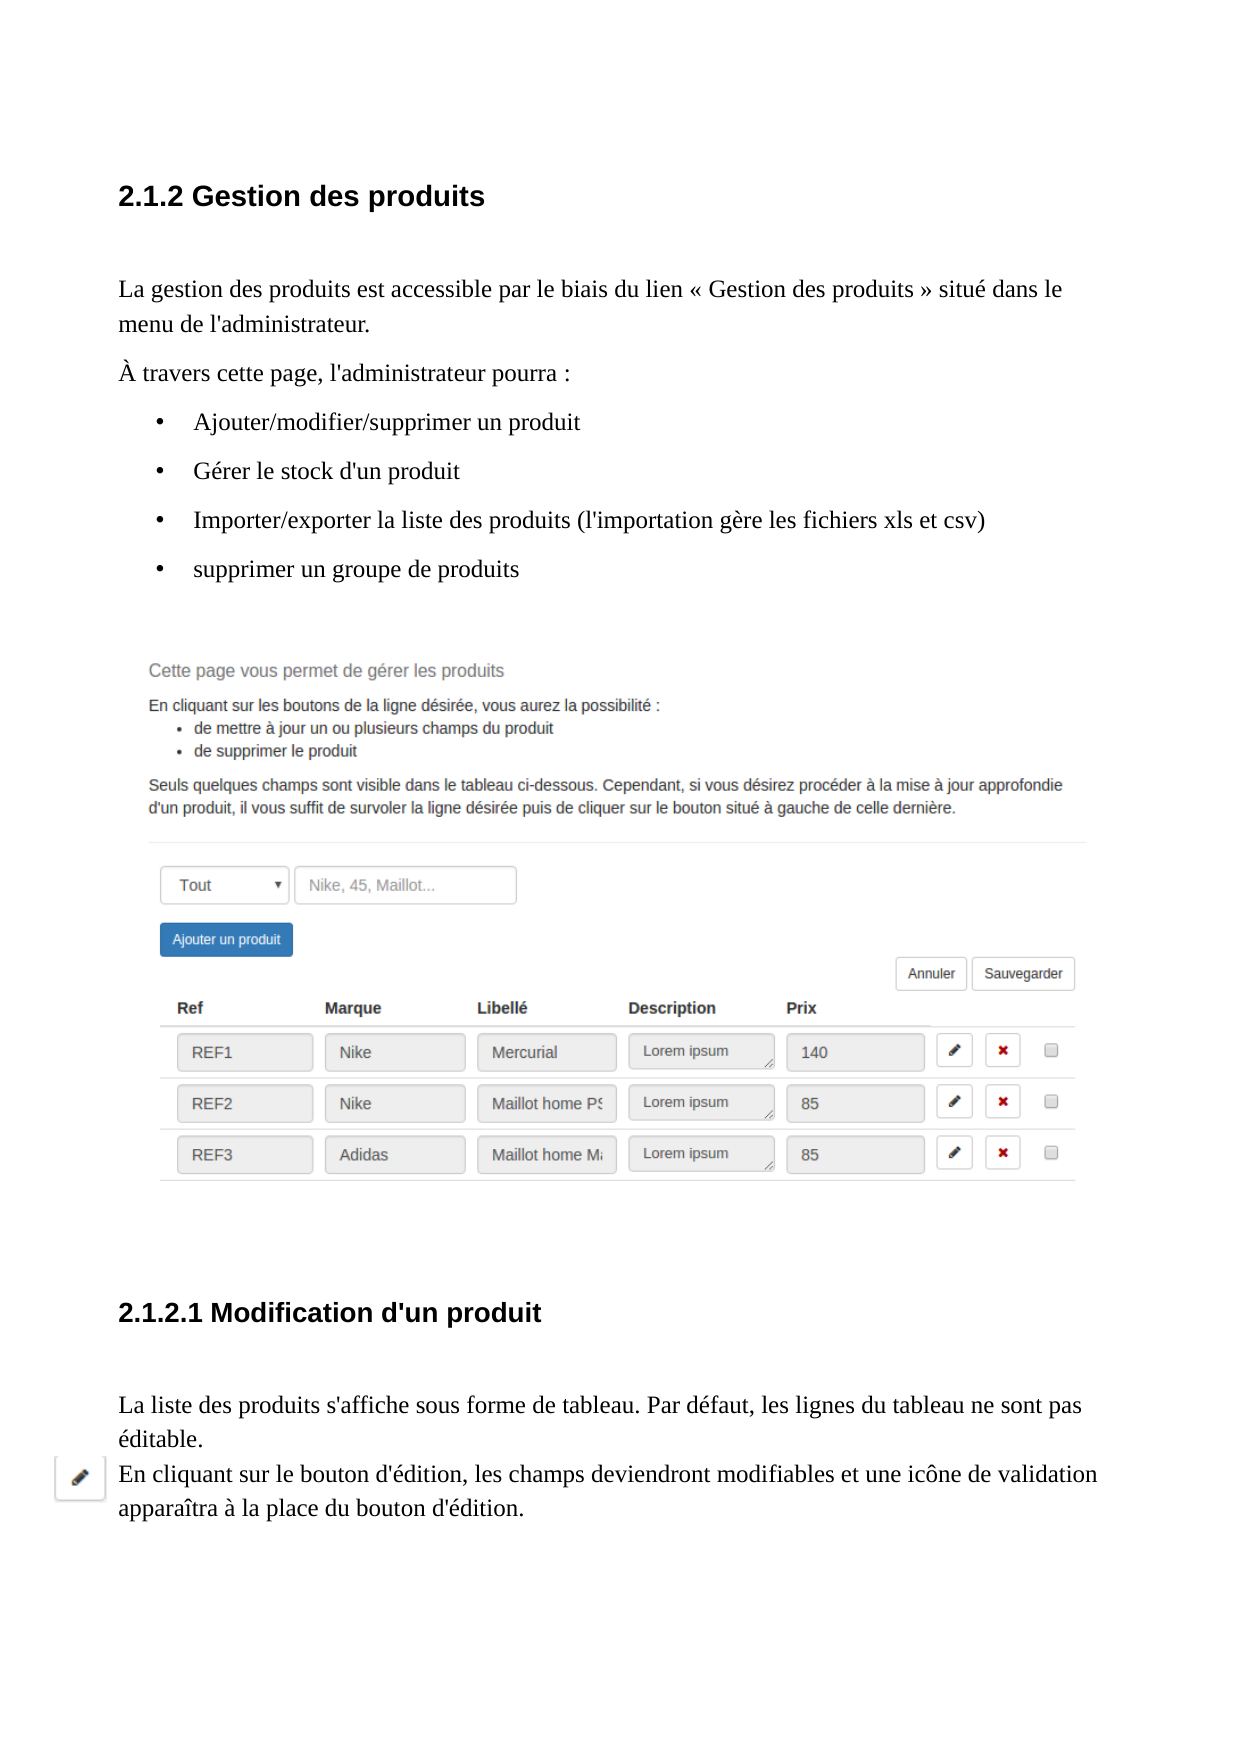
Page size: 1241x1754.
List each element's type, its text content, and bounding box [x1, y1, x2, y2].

subtitle 2.1.2 Gestion des produits [118, 179, 1122, 213]
picture [118, 652, 1123, 1181]
list supprimer un groupe de produits [156, 554, 1122, 583]
list Importer/exporter la liste des produits (l'importation gère les fichiers xls et csv) [156, 505, 1122, 534]
subtitle 2.1.2.1 Modification d'un produit [118, 1297, 1122, 1328]
text À travers cette page, l'administrateur pourra : [118, 358, 1122, 387]
picture [53, 1456, 108, 1503]
list Ajouter/modifier/supprimer un produit [156, 407, 1122, 436]
text La liste des produits s'affiche sous forme de tableau. Par défaut, les lignes du tableau ne sont pas éditable. En cliquant sur le bouton d'édition, les champs deviendront modifiables et une icône de validation apparaîtra à la place du bouton d'édition. [118, 1390, 1122, 1522]
text La gestion des produits est accessible par le biais du lien « Gestion des produits » situé dans le menu de l'administrateur. [118, 274, 1122, 337]
list Gérer le stock d'un produit [156, 456, 1122, 485]
